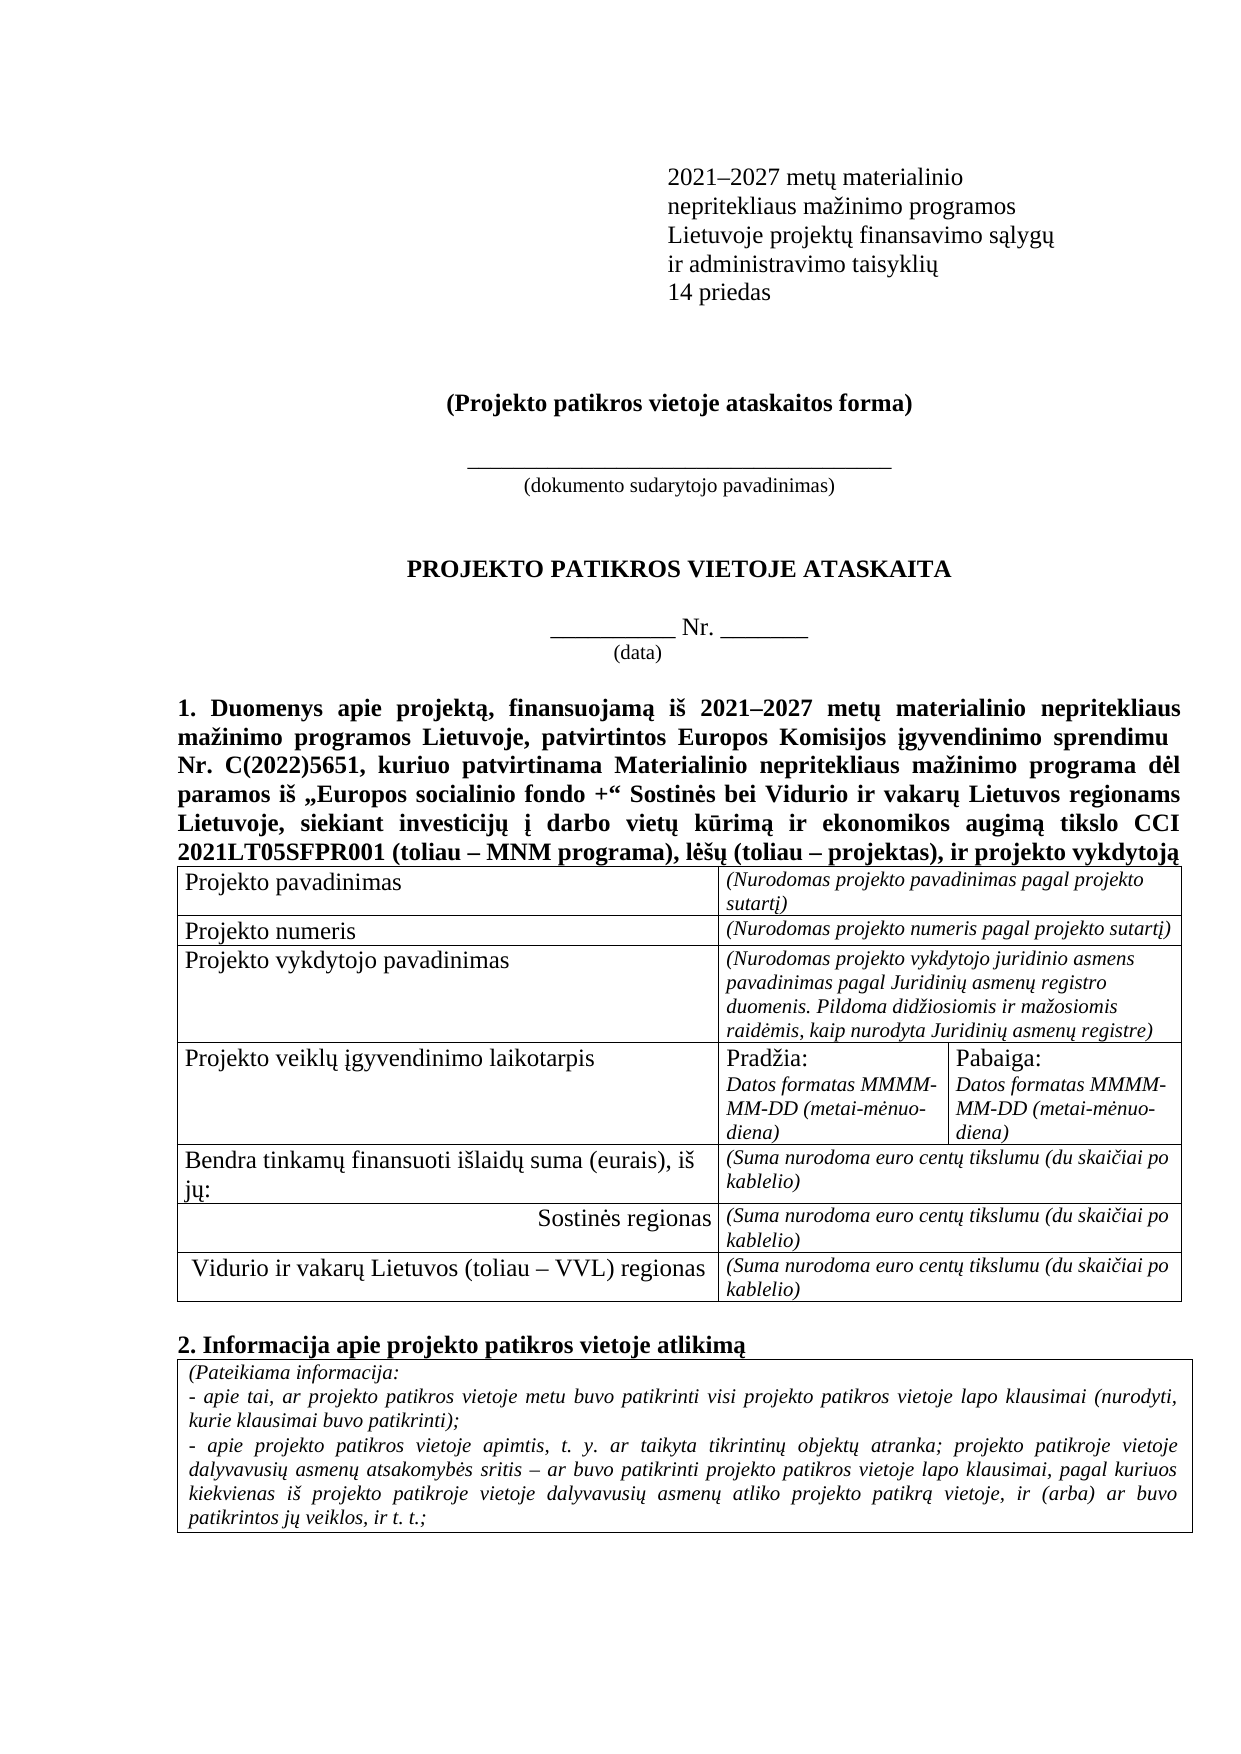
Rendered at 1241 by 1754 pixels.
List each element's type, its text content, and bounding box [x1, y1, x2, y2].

table_cell (Suma nurodoma euro centų tikslumu (du skaičiai po kablelio) [719, 1253, 1181, 1301]
text 2021–2027 metų materialinio [177, 162, 1181, 191]
text (Projekto patikros vietoje ataskaitos forma) [177, 388, 1181, 416]
table_cell (Nurodomas projekto numeris pagal projekto sutartį) [719, 916, 1181, 944]
text __________ Nr. _______ [177, 612, 1181, 640]
table_cell Projekto veiklų įgyvendinimo laikotarpis [178, 1043, 718, 1144]
table_cell (Suma nurodoma euro centų tikslumu (du skaičiai po kablelio) [719, 1204, 1181, 1252]
table_cell Projekto numeris [178, 916, 718, 944]
table_cell Sostinės regionas [178, 1204, 718, 1252]
table_cell Pradžia: Datos formatas MMMM-MM-DD (metai-mėnuo-diena) [719, 1043, 948, 1144]
table_cell Vidurio ir vakarų Lietuvos (toliau – VVL) regionas [178, 1253, 718, 1301]
text _____________________________________ [177, 445, 1181, 472]
table_cell Bendra tinkamų finansuoti išlaidų suma (eurais), iš jų: [178, 1145, 718, 1202]
text (data) [177, 640, 1181, 664]
table_cell (Suma nurodoma euro centų tikslumu (du skaičiai po kablelio) [719, 1145, 1181, 1202]
table_header Projekto pavadinimas [178, 867, 718, 915]
table_header (Pateikiama informacija: - apie tai, ar projekto patikros vietoje metu buvo patikrinti visi projekto patikros vietoje lapo klausimai (nurodyti, kurie klausimai buvo patikrinti); - apie projekto patikros vietoje apimtis, t. y. ar taikyta tikrintinų objektų atranka; projekto patikroje vietoje dalyvavusių asmenų atsakomybės sritis – ar buvo patikrinti projekto patikros vietoje lapo klausimai, pagal kuriuos kiekvienas iš projekto patikroje vietoje dalyvavusių asmenų atliko projekto patikrą vietoje, ir (arba) ar buvo patikrintos jų veiklos, ir t. t.; [178, 1360, 1192, 1532]
table_cell Pabaiga: Datos formatas MMMM-MM-DD (metai-mėnuo-diena) [949, 1043, 1181, 1144]
table_cell Projekto vykdytojo pavadinimas [178, 946, 718, 1042]
text nepritekliaus mažinimo programos [177, 191, 1181, 220]
text projekto patikros vietoje ATASKAITA [177, 554, 1181, 583]
text ir administravimo taisyklių [177, 249, 1181, 277]
text Lietuvoje projektų finansavimo sąlygų [177, 220, 1181, 249]
table_cell (Nurodomas projekto vykdytojo juridinio asmens pavadinimas pagal Juridinių asmenų registro duomenis. Pildoma didžiosiomis ir mažosiomis raidėmis, kaip nurodyta Juridinių asmenų registre) [719, 946, 1181, 1042]
text 14 priedas [177, 277, 1181, 306]
text 1. Duomenys apie projektą, finansuojamą iš 2021–2027 metų materialinio nepritekliaus mažinimo programos Lietuvoje, patvirtintos Europos Komisijos įgyvendinimo sprendimu Nr. C(2022)5651, kuriuo patvirtinama Materialinio nepritekliaus mažinimo programa dėl paramos iš „Europos socialinio fondo +“ Sostinės bei Vidurio ir vakarų Lietuvos regionams Lietuvoje, siekiant investicijų į darbo vietų kūrimą ir ekonomikos augimą tikslo CCI 2021LT05SFPR001 (toliau – MNM programa), lėšų (toliau – projektas), ir projekto vykdytoją [177, 693, 1181, 866]
text 2. Informacija apie projekto patikros vietoje atlikimą [177, 1331, 1181, 1359]
table_header (Nurodomas projekto pavadinimas pagal projekto sutartį) [719, 867, 1181, 915]
text (dokumento sudarytojo pavadinimas) [177, 472, 1181, 497]
